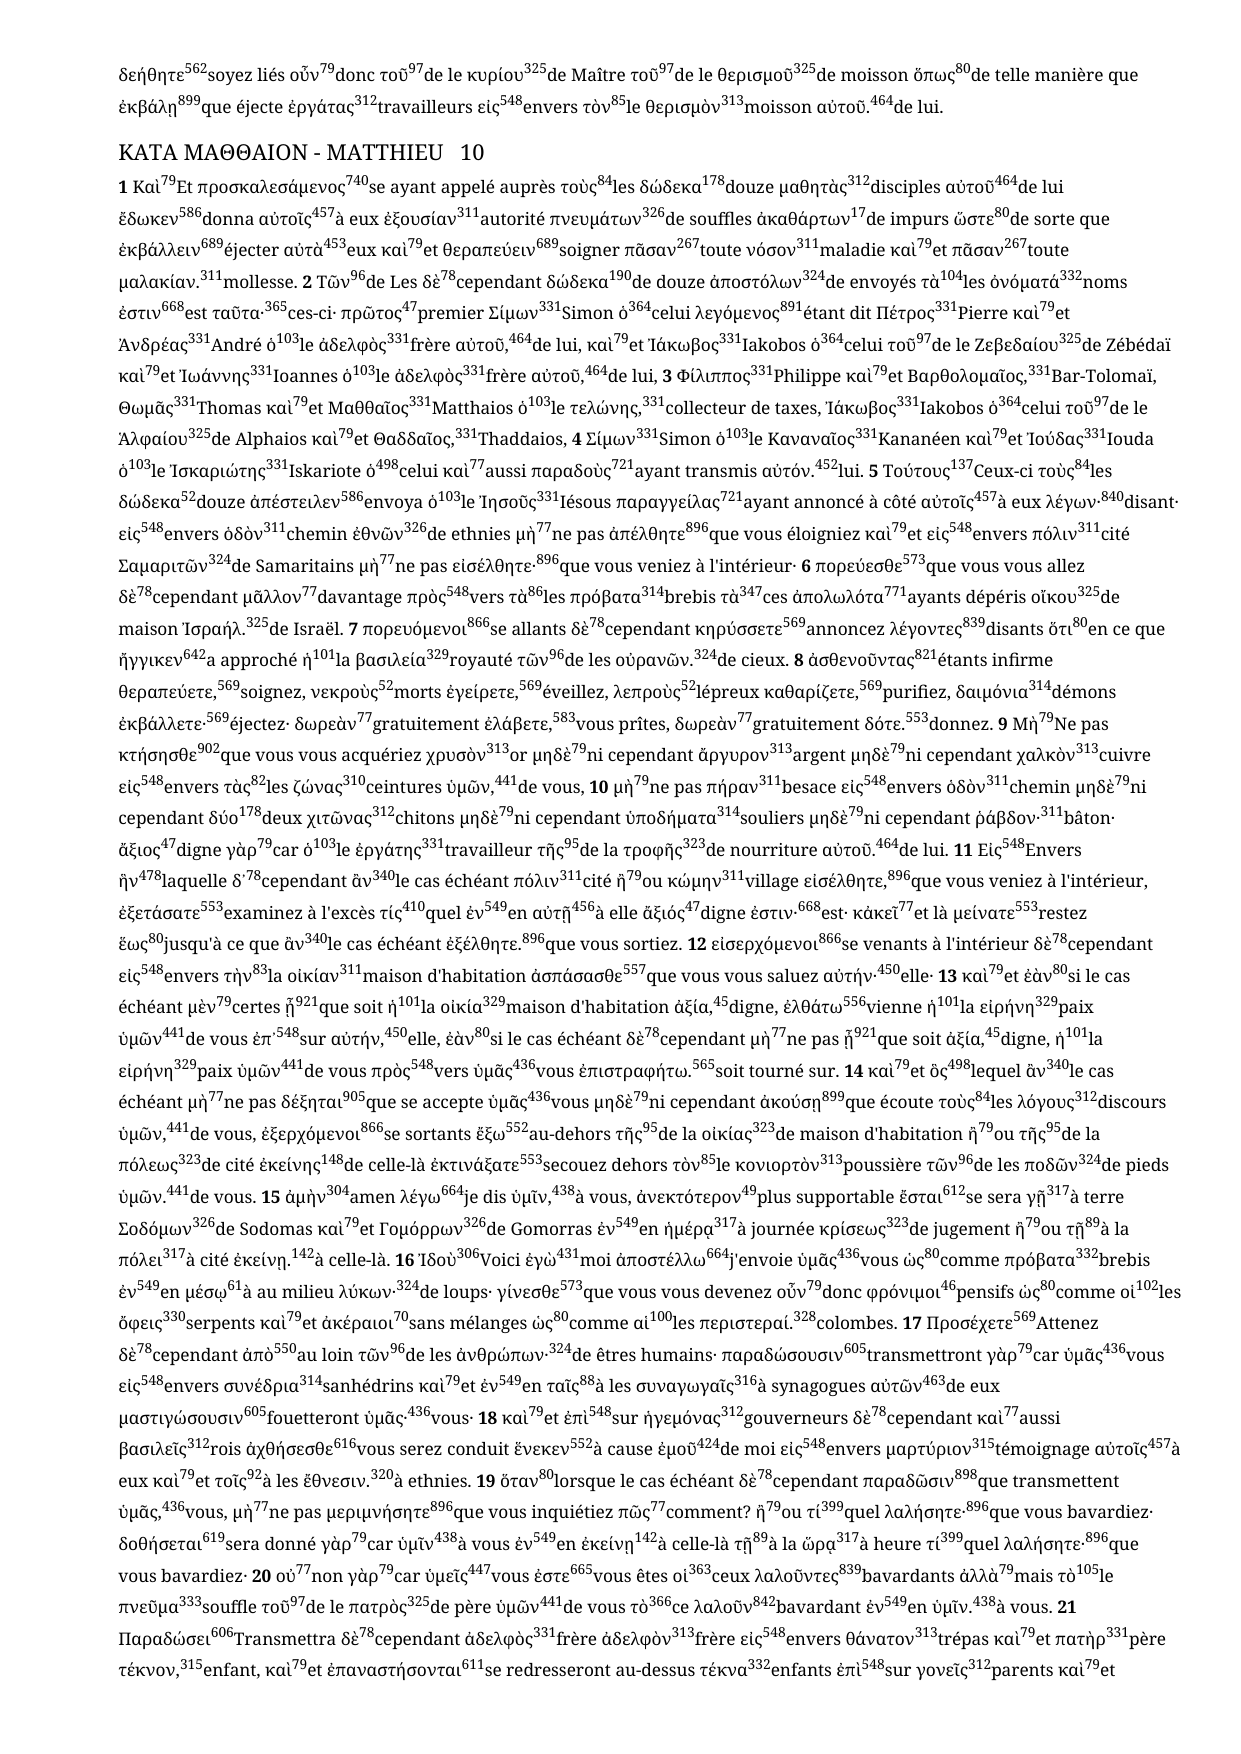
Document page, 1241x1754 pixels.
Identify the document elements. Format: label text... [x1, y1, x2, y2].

text ΚΑΤΑ ΜΑΘΘΑΙΟΝ - MATTHIEU 10 [118, 137, 1181, 167]
text 1 Καὶ79Et προσκαλεσάμενος740se ayant appelé auprès τοὺς84les δώδεκα178douze μαθητὰς312disciples αὐτοῦ464de lui ἔδωκεν586donna αὐτοῖς457à eux ἐξουσίαν311autorité πνευμάτων326de souffles ἀκαθάρτων17de impurs ὥστε80de sorte que ἐκβάλλειν689éjecter αὐτὰ453eux καὶ79et θεραπεύειν689soigner πᾶσαν267toute νόσον311maladie καὶ79et πᾶσαν267toute μαλακίαν.311mollesse. 2 Τῶν96de Les δὲ78cependant δώδεκα190de douze ἀποστόλων324de envoyés τὰ104les ὀνόματά332noms ἐστιν668est ταῦτα·365ces-ci· πρῶτος47premier Σίμων331Simon ὁ364celui λεγόμενος891étant dit Πέτρος331Pierre καὶ79et Ἀνδρέας331André ὁ103le ἀδελφὸς331frère αὐτοῦ,464de lui, καὶ79et Ἰάκωβος331Iakobos ὁ364celui τοῦ97de le Ζεβεδαίου325de Zébédaï καὶ79et Ἰωάννης331Ioannes ὁ103le ἀδελφὸς331frère αὐτοῦ,464de lui, 3 Φίλιππος331Philippe καὶ79et Βαρθολομαῖος,331Bar-Tolomaï, Θωμᾶς331Thomas καὶ79et Μαθθαῖος331Matthaios ὁ103le τελώνης,331collecteur de taxes, Ἰάκωβος331Iakobos ὁ364celui τοῦ97de le Ἁλφαίου325de Alphaios καὶ79et Θαδδαῖος,331Thaddaios, 4 Σίμων331Simon ὁ103le Καναναῖος331Kananéen καὶ79et Ἰούδας331Iouda ὁ103le Ἰσκαριώτης331Iskariote ὁ498celui καὶ77aussi παραδοὺς721ayant transmis αὐτόν.452lui. 5 Τούτους137Ceux-ci τοὺς84les δώδεκα52douze ἀπέστειλεν586envoya ὁ103le Ἰησοῦς331Iésous παραγγείλας721ayant annoncé à côté αὐτοῖς457à eux λέγων·840disant· εἰς548envers ὁδὸν311chemin ἐθνῶν326de ethnies μὴ77ne pas ἀπέλθητε896que vous éloigniez καὶ79et εἰς548envers πόλιν311cité Σαμαριτῶν324de Samaritains μὴ77ne pas εἰσέλθητε·896que vous veniez à l'intérieur· 6 πορεύεσθε573que vous vous allez δὲ78cependant μᾶλλον77davantage πρὸς548vers τὰ86les πρόβατα314brebis τὰ347ces ἀπολωλότα771ayants dépéris οἴκου325de maison Ἰσραήλ.325de Israël. 7 πορευόμενοι866se allants δὲ78cependant κηρύσσετε569annoncez λέγοντες839disants ὅτι80en ce que ἤγγικεν642a approché ἡ101la βασιλεία329royauté τῶν96de les οὐρανῶν.324de cieux. 8 ἀσθενοῦντας821étants infirme θεραπεύετε,569soignez, νεκροὺς52morts ἐγείρετε,569éveillez, λεπροὺς52lépreux καθαρίζετε,569purifiez, δαιμόνια314démons ἐκβάλλετε·569éjectez· δωρεὰν77gratuitement ἐλάβετε,583vous prîtes, δωρεὰν77gratuitement δότε.553donnez. 9 Μὴ79Ne pas κτήσησθε902que vous vous acquériez χρυσὸν313or μηδὲ79ni cependant ἄργυρον313argent μηδὲ79ni cependant χαλκὸν313cuivre εἰς548envers τὰς82les ζώνας310ceintures ὑμῶν,441de vous, 10 μὴ79ne pas πήραν311besace εἰς548envers ὁδὸν311chemin μηδὲ79ni cependant δύο178deux χιτῶνας312chitons μηδὲ79ni cependant ὑποδήματα314souliers μηδὲ79ni cependant ῥάβδον·311bâton· ἄξιος47digne γὰρ79car ὁ103le ἐργάτης331travailleur τῆς95de la τροφῆς323de nourriture αὐτοῦ.464de lui. 11 Εἰς548Envers ἣν478laquelle δ᾽78cependant ἂν340le cas échéant πόλιν311cité ἢ79ou κώμην311village εἰσέλθητε,896que vous veniez à l'intérieur, ἐξετάσατε553examinez à l'excès τίς410quel ἐν549en αὐτῇ456à elle ἄξιός47digne ἐστιν·668est· κἀκεῖ77et là μείνατε553restez ἕως80jusqu'à ce que ἂν340le cas échéant ἐξέλθητε.896que vous sortiez. 12 εἰσερχόμενοι866se venants à l'intérieur δὲ78cependant εἰς548envers τὴν83la οἰκίαν311maison d'habitation ἀσπάσασθε557que vous vous saluez αὐτήν·450elle· 13 καὶ79et ἐὰν80si le cas échéant μὲν79certes ᾖ921que soit ἡ101la οἰκία329maison d'habitation ἀξία,45digne, ἐλθάτω556vienne ἡ101la εἰρήνη329paix ὑμῶν441de vous ἐπ᾽548sur αὐτήν,450elle, ἐὰν80si le cas échéant δὲ78cependant μὴ77ne pas ᾖ921que soit ἀξία,45digne, ἡ101la εἰρήνη329paix ὑμῶν441de vous πρὸς548vers ὑμᾶς436vous ἐπιστραφήτω.565soit tourné sur. 14 καὶ79et ὃς498lequel ἂν340le cas échéant μὴ77ne pas δέξηται905que se accepte ὑμᾶς436vous μηδὲ79ni cependant ἀκούσῃ899que écoute τοὺς84les λόγους312discours ὑμῶν,441de vous, ἐξερχόμενοι866se sortants ἔξω552au-dehors τῆς95de la οἰκίας323de maison d'habitation ἢ79ou τῆς95de la πόλεως323de cité ἐκείνης148de celle-là ἐκτινάξατε553secouez dehors τὸν85le κονιορτὸν313poussière τῶν96de les ποδῶν324de pieds ὑμῶν.441de vous. 15 ἀμὴν304amen λέγω664je dis ὑμῖν,438à vous, ἀνεκτότερον49plus supportable ἔσται612se sera γῇ317à terre Σοδόμων326de Sodomas καὶ79et Γομόρρων326de Gomorras ἐν549en ἡμέρᾳ317à journée κρίσεως323de jugement ἢ79ou τῇ89à la πόλει317à cité ἐκείνῃ.142à celle-là. 16 Ἰδοὺ306Voici ἐγὼ431moi ἀποστέλλω664j'envoie ὑμᾶς436vous ὡς80comme πρόβατα332brebis ἐν549en μέσῳ61à au milieu λύκων·324de loups· γίνεσθε573que vous vous devenez οὖν79donc φρόνιμοι46pensifs ὡς80comme οἱ102les ὄφεις330serpents καὶ79et ἀκέραιοι70sans mélanges ὡς80comme αἱ100les περιστεραί.328colombes. 17 Προσέχετε569Attenez δὲ78cependant ἀπὸ550au loin τῶν96de les ἀνθρώπων·324de êtres humains· παραδώσουσιν605transmettront γὰρ79car ὑμᾶς436vous εἰς548envers συνέδρια314sanhédrins καὶ79et ἐν549en ταῖς88à les συναγωγαῖς316à synagogues αὐτῶν463de eux μαστιγώσουσιν605fouetteront ὑμᾶς·436vous· 18 καὶ79et ἐπὶ548sur ἡγεμόνας312gouverneurs δὲ78cependant καὶ77aussi βασιλεῖς312rois ἀχθήσεσθε616vous serez conduit ἕνεκεν552à cause ἐμοῦ424de moi εἰς548envers μαρτύριον315témoignage αὐτοῖς457à eux καὶ79et τοῖς92à les ἔθνεσιν.320à ethnies. 19 ὅταν80lorsque le cas échéant δὲ78cependant παραδῶσιν898que transmettent ὑμᾶς,436vous, μὴ77ne pas μεριμνήσητε896que vous inquiétiez πῶς77comment? ἢ79ou τί399quel λαλήσητε·896que vous bavardiez· δοθήσεται619sera donné γὰρ79car ὑμῖν438à vous ἐν549en ἐκείνῃ142à celle-là τῇ89à la ὥρᾳ317à heure τί399quel λαλήσητε·896que vous bavardiez· 20 οὐ77non γὰρ79car ὑμεῖς447vous ἐστε665vous êtes οἱ363ceux λαλοῦντες839bavardants ἀλλὰ79mais τὸ105le πνεῦμα333souffle τοῦ97de le πατρὸς325de père ὑμῶν441de vous τὸ366ce λαλοῦν842bavardant ἐν549en ὑμῖν.438à vous. 21 Παραδώσει606Transmettra δὲ78cependant ἀδελφὸς331frère ἀδελφὸν313frère εἰς548envers θάνατον313trépas καὶ79et πατὴρ331père τέκνον,315enfant, καὶ79et ἐπαναστήσονται611se redresseront au-dessus τέκνα332enfants ἐπὶ548sur γονεῖς312parents καὶ79et θανατώσουσιν605mettront à trépas αὐτούς.451eux. 22 καὶ79et ἔσεσθε609vous vous serez μισούμενοι890étants haïs ὑπὸ550sous πάντων383de tous διὰ548par le fait de τὸ87le ὄνομά315nom μου·424de moi· ὁ364celui δὲ78cependant ὑπομείνας721ayant résisté εἰς548envers τέλος315achèvement οὗτος364celui-ci σωθήσεται.619sera sauvé. 23 Ὅταν80Lorsque le cas échéant δὲ78cependant διώκωσιν920que poursuivent ὑμᾶς436vous ἐν549en τῇ89à la πόλει317à cité ταύτῃ,142à celle-ci, φεύγετε569fuyez εἰς548envers τὴν83la ἑτέραν·371autre-différente· ἀμὴν304amen γὰρ79car λέγω664je dis ὑμῖν,438à vous, οὐ77non μὴ77ne pas τελέσητε896que vous acheviez τὰς82les πόλεις310cités τοῦ97de le Ἰσραὴλ325de Israël ἕως80jusqu'à ce que ἂν340le cas échéant ἔλθῃ899que vienne ὁ103le υἱὸς331fils τοῦ97de le ἀνθρώπου.325de être humain. 24 Οὐκ77Non ἔστιν668est μαθητὴς331disciple ὑπὲρ548au-dessus τὸν85le διδάσκαλον313enseignant οὐδὲ79non cependant δοῦλος331mâle esclave ὑπὲρ548au-dessus τὸν85le κύριον313Maître αὐτοῦ.464de lui. 25 ἀρκετὸν49suffisant τῷ91à le μαθητῇ319à disciple ἵνα80afin que γένηται905que se devienne ὡς80comme ὁ103le διδάσκαλος331enseignant αὐτοῦ464de lui καὶ79et ὁ103le δοῦλος331mâle esclave ὡς80comme ὁ103le κύριος331Maître αὐτοῦ.464de lui. εἰ80si τὸν85le οἰκοδεσπότην313despote de maison Βεελζεβοὺλ313Beelzeboul ἐπεκάλεσαν,585surnommèrent, πόσῳ402à combien grand? μᾶλλον77davantage τοὺς84les οἰκιακοὺς312gens de maison αὐτοῦ.464de lui. 26 Μὴ77Ne pas οὖν79donc φοβηθῆτε562soyez effrayés αὐτούς·451eux· οὐδὲν392aucun γάρ79car ἐστιν668est κεκαλυμμένον815ayant été couvert ὃ500lequel οὐκ77non ἀποκαλυφθήσεται619sera découvert καὶ79et κρυπτὸν73caché ὃ500lequel οὐ77non γνωσθήσεται.619sera connu. 27 ὃ482lequel λέγω664je dis ὑμῖν438à vous ἐν549en τῇ89à la σκοτίᾳ317à ténèbre εἴπατε553dites ἐν549en τῷ93à le φωτί,321à lumière, καὶ79et ὃ482lequel εἰς548envers τὸ87le οὖς315oreille ἀκούετε665vous écoutez κηρύξατε553annoncez ἐπὶ550sur τῶν98de les δωμάτων.326de dômes. 28 Καὶ79Et μὴ77ne pas φοβεῖσθε573que vous vous effrayez ἀπὸ550au loin τῶν357de ceux ἀποκτεννόντων833de tuants catégoriquement τὸ87le σῶμα,315corps, τὴν83la δὲ78cependant ψυχὴν311âme μὴ77ne pas δυναμένων860de se pouvants ἀποκτεῖναι·681tuer catégoriquement· φοβεῖσθε573que vous vous effrayez δὲ78cependant μᾶλλον77davantage τὸν346celui δυνάμενον849se pouvant καὶ79et ψυχὴν311âme καὶ79et σῶμα315corps ἀπολέσαι681dépérir ἐν549en γεέννῃ.317à géhenne. 29 οὐχὶ340non pas δύο198deux στρουθία332moineaux ἀσσαρίου327de assarion πωλεῖται;680est troqué; καὶ79et ἓν73un ἐξ550hors αὐτῶν465de eux οὐ77non πεσεῖται612se tombera ἐπὶ548sur τὴν83la γῆν311terre ἄνευ552sans τοῦ97de le πατρὸς325de père ὑμῶν.441de vous. 30 ὑμῶν441de vous δὲ78cependant καὶ77aussi αἱ100les τρίχες328cheveux τῆς95de la κεφαλῆς323de tête πᾶσαι387toutes ἠριθμημέναι810ayantes étées nombrées εἰσίν.667sont. 31 μὴ77ne pas οὖν79donc φοβεῖσθε·573que vous vous effrayez· πολλῶν282de nombreux στρουθίων326de moineaux διαφέρετε665vous différez ὑμεῖς.447vous. 32 Πᾶς390Tout οὖν79donc ὅστις498lequel un quelconque ὁμολογήσει606avouera ἐν549en ἐμοὶ420à moi ἔμπροσθεν552en devers τῶν96de les ἀνθρώπων,324de êtres humains, ὁμολογήσω602j'avouerai κἀγὼ431et moi ἐν549en αὐτῷ458à lui ἔμπροσθεν552en devers τοῦ97de le πατρός325de père μου424de moi τοῦ492de celui ἐν549en [τοῖς]90[à les] οὐρανοῖς·318à cieux· 33 ὅστις498lequel un quelconque δ᾽78cependant ἂν340le cas échéant ἀρνήσηταί905que se nie με417moi ἔμπροσθεν552en devers τῶν96de les ἀνθρώπων,324de êtres humains, ἀρνήσομαι608je me nierai κἀγὼ431et moi αὐτὸν452lui ἔμπροσθεν552en devers τοῦ97de le πατρός325de père μου424de moi τοῦ492de celui ἐν549en [τοῖς]90[à les] οὐρανοῖς.318à cieux. 34 Μὴ77Ne pas νομίσητε896que vous fassiez loi ὅτι80en ce que ἦλθον582je vins βαλεῖν681jeter εἰρήνην311paix ἐπὶ548sur τὴν83la γῆν·311terre· οὐκ77non ἦλθον582je vins βαλεῖν681jeter εἰρήνην311paix ἀλλὰ79mais μάχαιραν.311machette. 35 ἦλθον582je vins γὰρ79car διχάσαι681séparer en deux ἄνθρωπον313être humain κατὰ550contre τοῦ97de le πατρὸς325de père αὐτοῦ464de lui καὶ79et θυγατέρα311fille κατὰ550contre τῆς95de la μητρὸς323de mère αὐτῆς462de elle καὶ79et νύμφην311épouse κατὰ550contre τῆς95de la πενθερᾶς323de belle-mère αὐτῆς,462de elle, 36 καὶ79et ἐχθροὶ70ennemis τοῦ97de le ἀνθρώπου325de être humain οἱ102les οἰκιακοὶ330gens de maison αὐτοῦ.464de lui. 37 Ὁ364Celui φιλῶν840affectionnant πατέρα313père ἢ79ou μητέρα311mère ὑπὲρ548au-dessus ἐμὲ417moi οὐκ77non ἔστιν668est μου424de moi ἄξιος,47digne, καὶ79et ὁ364celui φιλῶν840affectionnant υἱὸν313fils ἢ79ou θυγατέρα311fille ὑπὲρ548au-dessus ἐμὲ417moi οὐκ77non ἔστιν668est μου424de moi ἄξιος·47digne· 38 καὶ79et ὃς498lequel οὐ77non λαμβάνει668prend τὸν85le σταυρὸν313croix αὐτοῦ464de lui καὶ79et ἀκολουθεῖ668suit ὀπίσω552derrière μου,424de moi, οὐκ77non ἔστιν668est μου424de moi ἄξιος.47digne. 39 ὁ364celui εὑρὼν721ayant trouvé τὴν83la ψυχὴν311âme αὐτοῦ464de lui ἀπολέσει606dépérira αὐτήν,450elle, καὶ79et ὁ364celui ἀπολέσας721ayant dépéri τὴν83la ψυχὴν311âme αὐτοῦ464de lui ἕνεκεν552à cause ἐμοῦ424de moi εὑρήσει606trouvera αὐτήν.450elle. 40 Ὁ364Celui δεχόμενος867se acceptant ὑμᾶς436vous ἐμὲ417moi δέχεται,674se accepte, καὶ79et ὁ364celui ἐμὲ417moi δεχόμενος867se acceptant δέχεται674se accepte τὸν346celui ἀποστείλαντά707ayant envoyé με.417moi. 41 ὁ364celui δεχόμενος867se acceptant προφήτην313prophète εἰς548envers ὄνομα315nom προφήτου325de prophète μισθὸν313salaire προφήτου325de prophète λήμψεται,612se prendra, καὶ79et ὁ364celui δεχόμενος867se acceptant δίκαιον53juste εἰς548envers ὄνομα315nom δικαίου65de juste μισθὸν313salaire δικαίου65de juste λήμψεται.612se prendra. 42 καὶ79et ὃς498lequel ἐὰν340si le cas échéant ποτίσῃ899que donne à boire ἕνα53un τῶν96de les μικρῶν64de petits τούτων149de ceux-ci ποτήριον315récipient à boire ψυχροῦ67de froid μόνον77seulement εἰς548envers ὄνομα315nom μαθητοῦ,325de disciple, ἀμὴν304amen λέγω664je dis ὑμῖν,438à vous, οὐ77non μὴ77ne pas ἀπολέσῃ899que dépérisse τὸν85le μισθὸν313salaire αὐτοῦ.464de lui. [118, 171, 1181, 1682]
